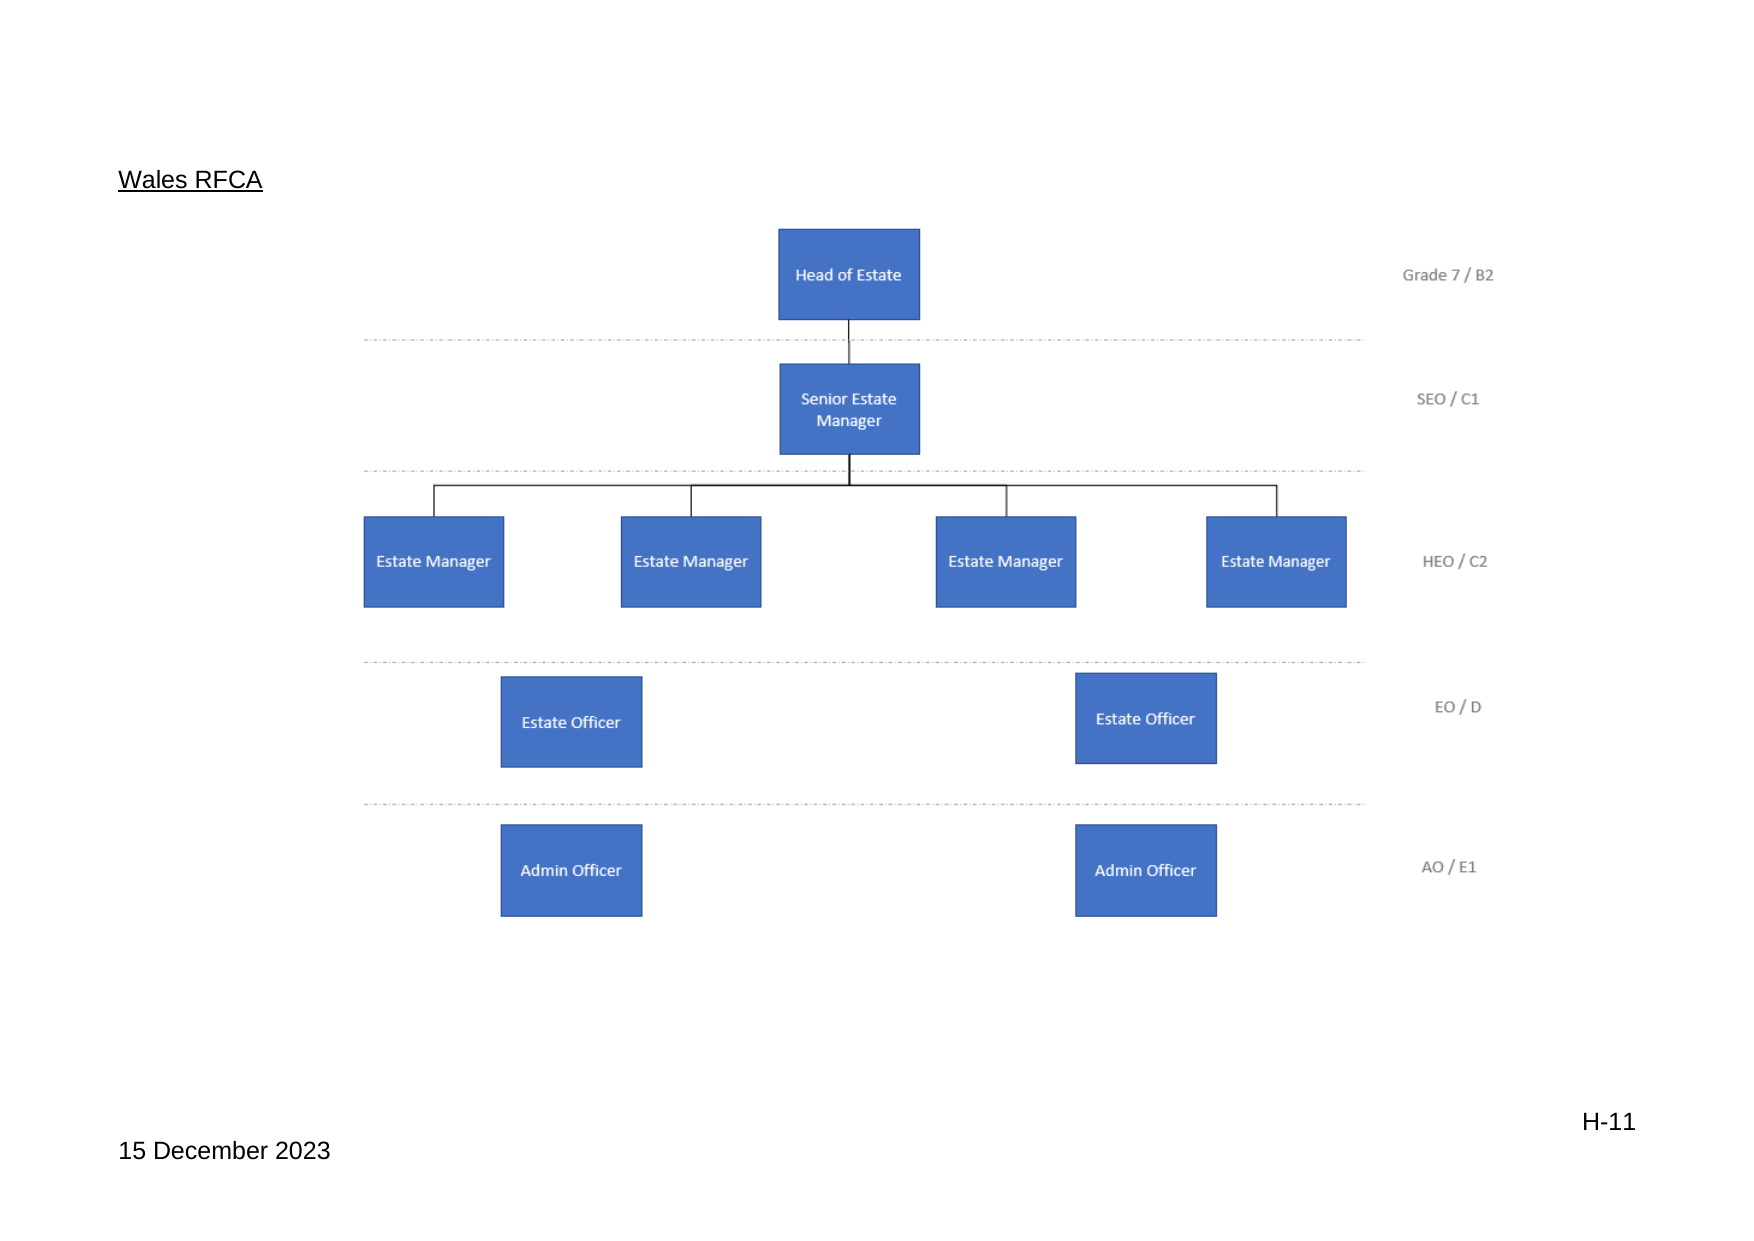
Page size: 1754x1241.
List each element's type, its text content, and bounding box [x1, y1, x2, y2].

text Wales RFCA [118, 166, 1636, 194]
